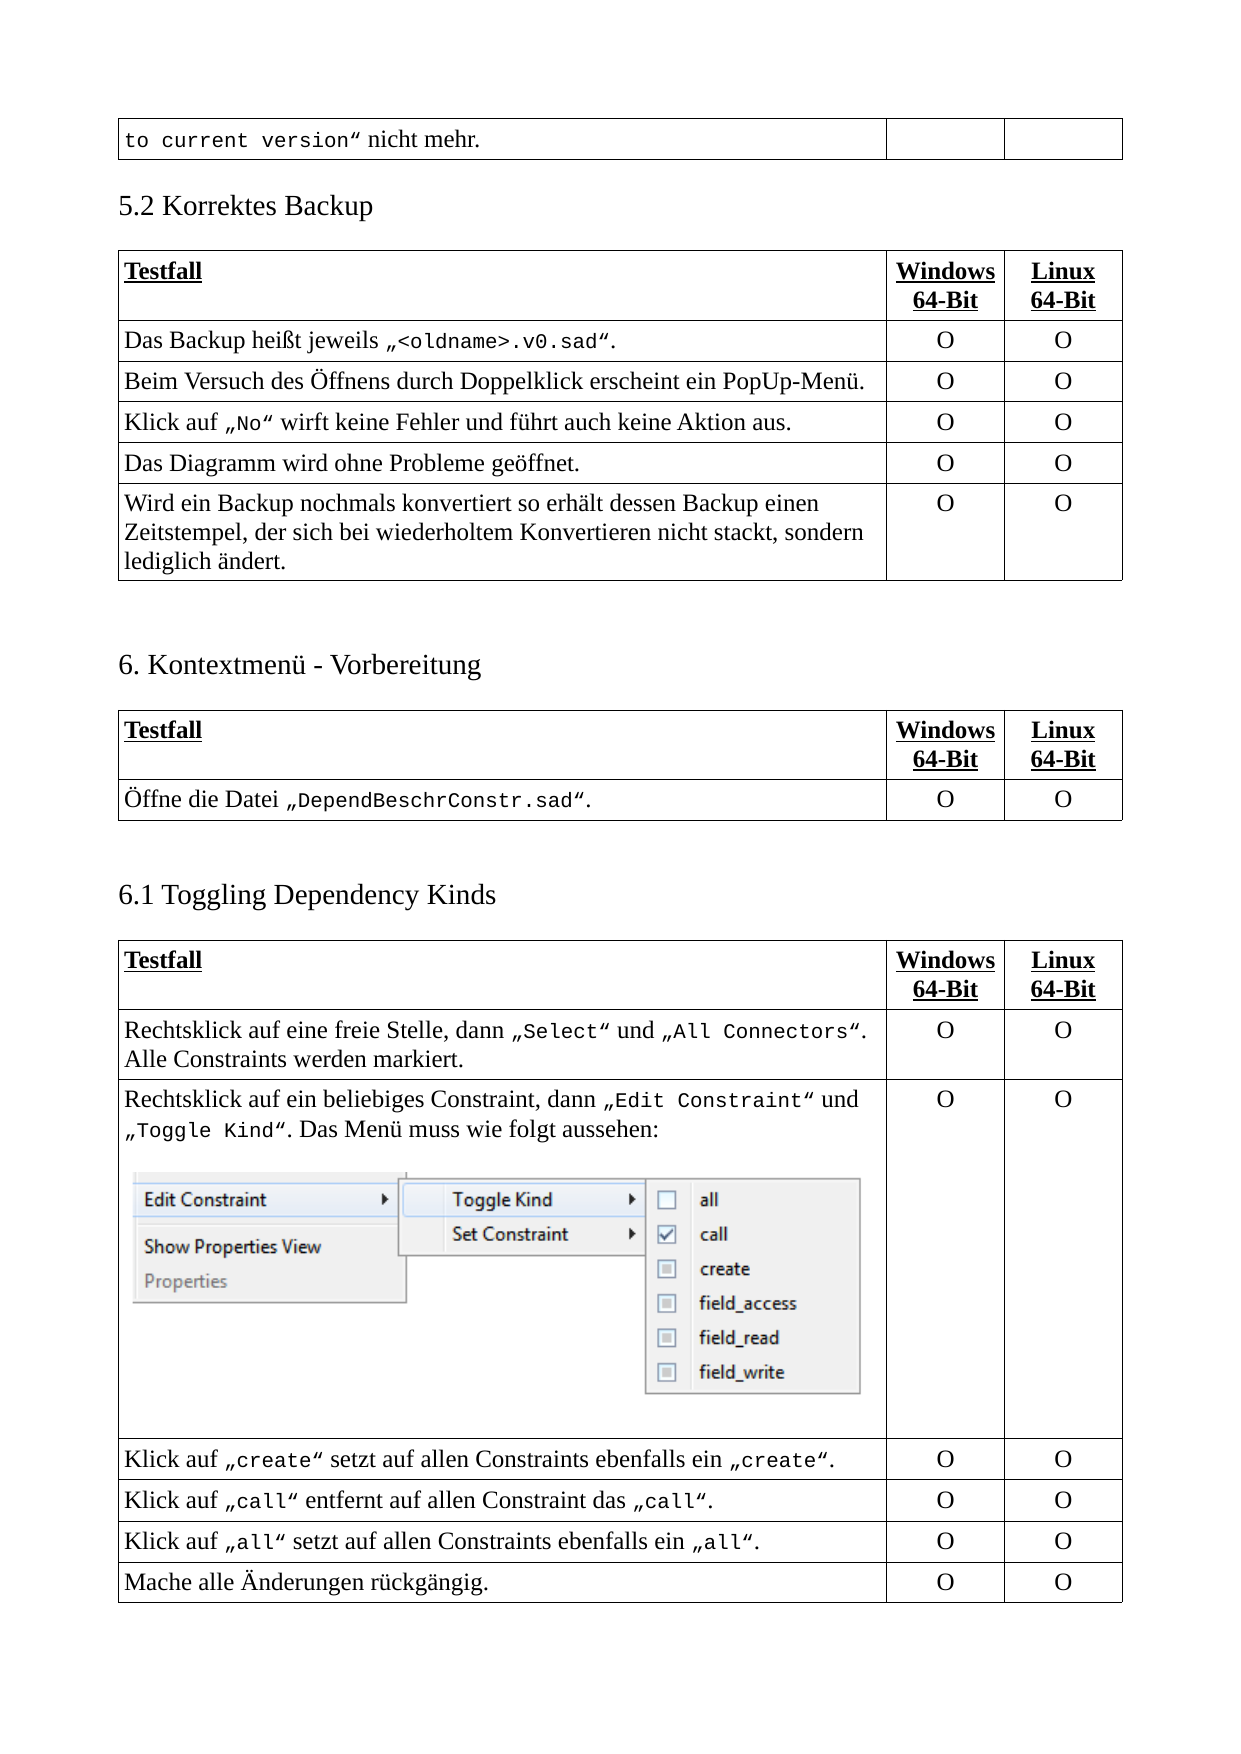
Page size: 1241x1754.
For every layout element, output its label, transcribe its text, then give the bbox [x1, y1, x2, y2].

table_cell O [1005, 321, 1122, 361]
table_header Testfall [119, 711, 886, 779]
table_cell Mache alle Änderungen rückgängig. [119, 1563, 886, 1602]
table_header Windows 64-Bit [887, 941, 1004, 1009]
table_header Windows 64-Bit [887, 711, 1004, 779]
table_cell Wird ein Backup nochmals konvertiert so erhält dessen Backup einen Zeitstempel, der sich bei wiederholtem Konvertieren nicht stackt, sondern lediglich ändert. [119, 484, 886, 580]
table_header Windows 64-Bit [887, 251, 1004, 319]
table_cell O [887, 780, 1004, 820]
table_cell Rechtsklick auf ein beliebiges Constraint, dann „Edit Constraint“ und „Toggle Kind“. Das Menü muss wie folgt aussehen: [119, 1080, 886, 1172]
table_cell O [1005, 1080, 1122, 1438]
table_cell O [887, 1439, 1004, 1479]
text 6.1 Toggling Dependency Kinds [118, 877, 1122, 911]
table_cell O [887, 1480, 1004, 1521]
table_cell to current version“ nicht mehr. [119, 119, 886, 159]
table_cell O [887, 1522, 1004, 1562]
table_header Testfall [119, 251, 886, 319]
table_cell O [1005, 1563, 1122, 1602]
table_cell Beim Versuch des Öffnens durch Doppelklick erscheint ein PopUp-Menü. [119, 362, 886, 401]
table_header Testfall [119, 941, 886, 1009]
table_cell O [887, 321, 1004, 361]
table_cell O [887, 1563, 1004, 1602]
table_cell O [887, 1010, 1004, 1079]
table_cell O [1005, 484, 1122, 580]
table_cell O [1005, 362, 1122, 401]
table_cell Klick auf „all“ setzt auf allen Constraints ebenfalls ein „all“. [119, 1522, 886, 1562]
table_header Linux 64-Bit [1005, 941, 1122, 1009]
table_cell [887, 119, 1004, 159]
table_cell Klick auf „create“ setzt auf allen Constraints ebenfalls ein „create“. [119, 1439, 886, 1479]
table_cell Rechtsklick auf eine freie Stelle, dann „Select“ und „All Connectors“. Alle Constraints werden markiert. [119, 1010, 886, 1079]
text 6. Kontextmenü - Vorbereitung [118, 647, 1122, 681]
table_cell O [1005, 1439, 1122, 1479]
table_cell O [887, 484, 1004, 580]
picture [132, 1172, 872, 1404]
table_header Linux 64-Bit [1005, 711, 1122, 779]
table_cell O [1005, 1010, 1122, 1079]
table_cell O [887, 1080, 1004, 1438]
table_cell O [1005, 780, 1122, 820]
table_cell Das Diagramm wird ohne Probleme geöffnet. [119, 443, 886, 482]
table_cell O [1005, 443, 1122, 482]
table_cell O [887, 362, 1004, 401]
table_cell [1005, 119, 1122, 159]
table_cell Klick auf „call“ entfernt auf allen Constraint das „call“. [119, 1480, 886, 1521]
table_cell O [887, 402, 1004, 442]
table_cell O [1005, 1480, 1122, 1521]
table_cell Öffne die Datei „DependBeschrConstr.sad“. [119, 780, 886, 820]
table_cell Klick auf „No“ wirft keine Fehler und führt auch keine Aktion aus. [119, 402, 886, 442]
table_cell O [1005, 402, 1122, 442]
table_cell O [1005, 1522, 1122, 1562]
text 5.2 Korrektes Backup [118, 188, 1122, 222]
table_cell [119, 1173, 886, 1438]
table_cell O [887, 443, 1004, 482]
table_cell Das Backup heißt jeweils „<oldname>.v0.sad“. [119, 321, 886, 361]
table_header Linux 64-Bit [1005, 251, 1122, 319]
